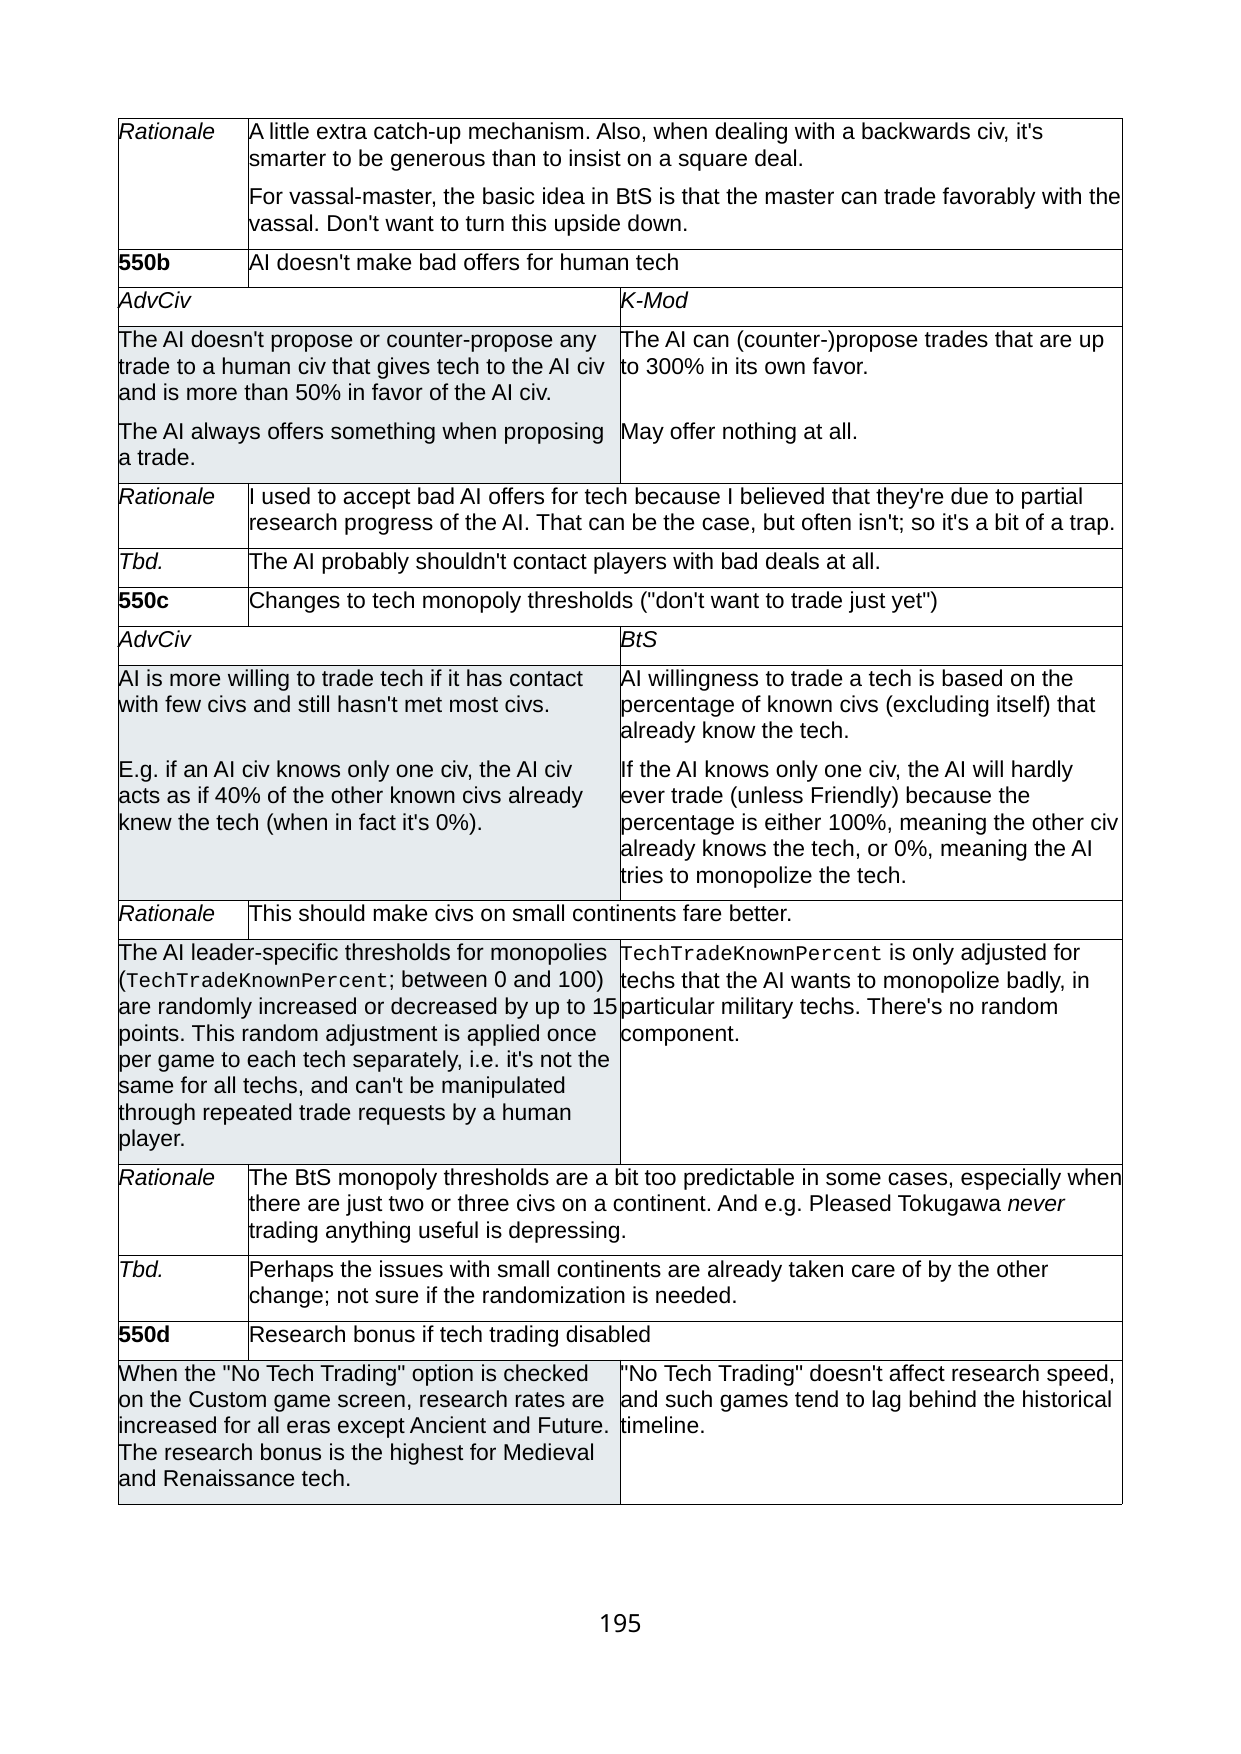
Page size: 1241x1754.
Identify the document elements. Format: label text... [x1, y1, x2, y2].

table_cell The AI leader-specific thresholds for monopolies (TechTradeKnownPercent; between 0 and 100) are randomly increased or decreased by up to 15 points. This random adjustment is applied once per game to each tech separately, i.e. it's not the same for all techs, and can't be manipulated through repeated trade requests by a human player. [119, 940, 620, 1164]
table_cell The BtS monopoly thresholds are a bit too predictable in some cases, especially when there are just two or three civs on a continent. And e.g. Pleased Tokugawa never trading anything useful is depressing. [249, 1165, 1122, 1255]
table_cell This should make civs on small continents fare better. [249, 901, 1122, 939]
table_cell AdvCiv [119, 627, 620, 664]
table_cell 550d [119, 1322, 248, 1359]
table_cell 550b [119, 250, 248, 287]
table_cell I used to accept bad AI offers for tech because I believed that they're due to partial research progress of the AI. That can be the case, but often isn't; so it's a bit of a trap. [249, 484, 1122, 548]
table_cell TechTradeKnownPercent is only adjusted for techs that the AI wants to monopolize badly, in particular military techs. There's no random component. [621, 940, 1122, 1164]
table_cell Tbd. [119, 1256, 248, 1321]
table_cell BtS [621, 627, 1122, 664]
table_cell K-Mod [621, 288, 1122, 326]
table_cell The AI can (counter-)propose trades that are up to 300% in its own favor. May offer nothing at all. [621, 327, 1122, 483]
table_cell Rationale [119, 901, 248, 939]
table_cell The AI doesn't propose or counter-propose any trade to a human civ that gives tech to the AI civ and is more than 50% in favor of the AI civ. The AI always offers something when proposing a trade. [119, 327, 620, 483]
table_cell Rationale [119, 1165, 248, 1255]
table_cell Changes to tech monopoly thresholds ("don't want to trade just yet") [249, 588, 1122, 626]
table_cell Perhaps the issues with small continents are already taken care of by the other change; not sure if the randomization is needed. [249, 1256, 1122, 1321]
table_cell Rationale [119, 119, 248, 248]
table_cell When the "No Tech Trading" option is checked on the Custom game screen, research rates are increased for all eras except Ancient and Future. The research bonus is the highest for Medieval and Renaissance tech. [119, 1361, 620, 1504]
table_cell Rationale [119, 484, 248, 548]
table_cell 550c [119, 588, 248, 626]
table_cell AI is more willing to trade tech if it has contact with few civs and still hasn't met most civs. E.g. if an AI civ knows only one civ, the AI civ acts as if 40% of the other known civs already knew the tech (when in fact it's 0%). [119, 666, 620, 900]
table_cell AdvCiv [119, 288, 620, 326]
table_cell Tbd. [119, 549, 248, 587]
table_cell The AI probably shouldn't contact players with bad deals at all. [249, 549, 1122, 587]
table_cell "No Tech Trading" doesn't affect research speed, and such games tend to lag behind the historical timeline. [621, 1361, 1122, 1504]
table_cell A little extra catch-up mechanism. Also, when dealing with a backwards civ, it's smarter to be generous than to insist on a square deal. For vassal-master, the basic idea in BtS is that the master can trade favorably with the vassal. Don't want to turn this upside down. [249, 119, 1122, 248]
table_cell AI doesn't make bad offers for human tech [249, 250, 1122, 287]
table_cell Research bonus if tech trading disabled [249, 1322, 1122, 1359]
table_cell AI willingness to trade a tech is based on the percentage of known civs (excluding itself) that already know the tech. If the AI knows only one civ, the AI will hardly ever trade (unless Friendly) because the percentage is either 100%, meaning the other civ already knows the tech, or 0%, meaning the AI tries to monopolize the tech. [621, 666, 1122, 900]
